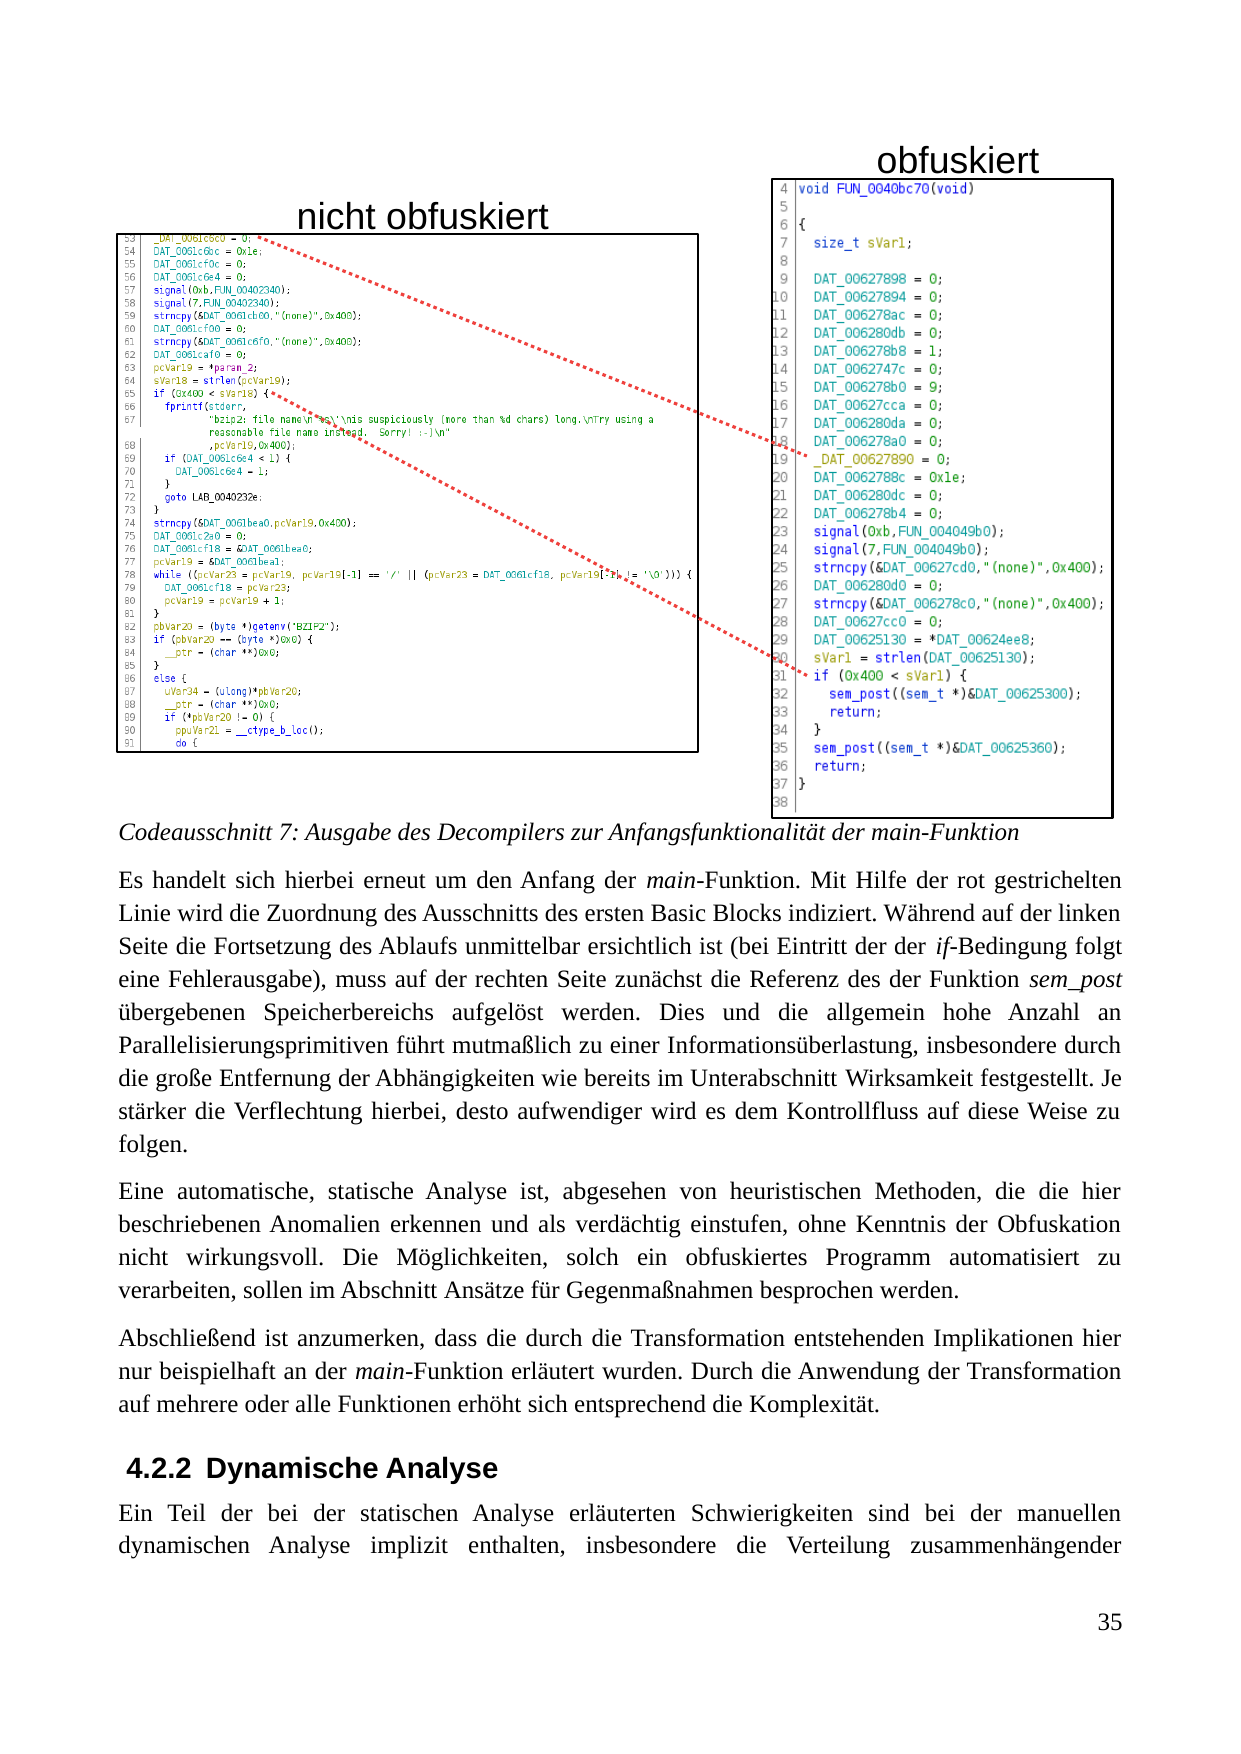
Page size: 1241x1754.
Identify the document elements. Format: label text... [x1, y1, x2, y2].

subtitle Dynamische Analyse [118, 1451, 1122, 1485]
picture [118, 235, 697, 751]
text Ein Teil der bei der statischen Analyse erläuterten Schwierigkeiten sind bei der manuellen dynamischen Analyse implizit enthalten, insbesondere die Verteilung zusammenhängender [118, 1498, 1122, 1559]
text Abschließend ist anzumerken, dass die durch die Transformation entstehenden Implikationen hier nur beispielhaft an der main-Funktion erläutert wurden. Durch die Anwendung der Transformation auf mehrere oder alle Funktionen erhöht sich entsprechend die Komplexität. [118, 1323, 1122, 1418]
text Eine automatische, statische Analyse ist, abgesehen von heuristischen Methoden, die die hier beschriebenen Anomalien erkennen und als verdächtig einstufen, ohne Kenntnis der Obfuskation nicht wirkungsvoll. Die Möglichkeiten, solch ein obfuskiertes Programm automatisiert zu verarbeiten, sollen im Abschnitt Ansätze für Gegenmaßnahmen besprochen werden. [118, 1176, 1122, 1304]
text Es handelt sich hierbei erneut um den Anfang der main-Funktion. Mit Hilfe der rot gestrichelten Linie wird die Zuordnung des Ausschnitts des ersten Basic Blocks indiziert. Während auf der linken Seite die Fortsetzung des Ablaufs unmittelbar ersichtlich ist (bei Eintritt der der if-Bedingung folgt eine Fehlerausgabe), muss auf der rechten Seite zunächst die Referenz des der Funktion sem_post übergebenen Speicherbereichs aufgelöst werden. Dies und die allgemein hohe Anzahl an Parallelisierungsprimitiven führt mutmaßlich zu einer Informationsüberlastung, insbesondere durch die große Entfernung der Abhängigkeiten wie bereits im Unterabschnitt Wirksamkeit festgestellt. Je stärker die Verflechtung hierbei, desto aufwendiger wird es dem Kontrollfluss auf diese Weise zu folgen. [118, 865, 1122, 1158]
text Codeausschnitt 7: Ausgabe des Decompilers zur Anfangsfunktionalität der main-Funktion [118, 131, 1122, 846]
picture [773, 180, 1111, 817]
